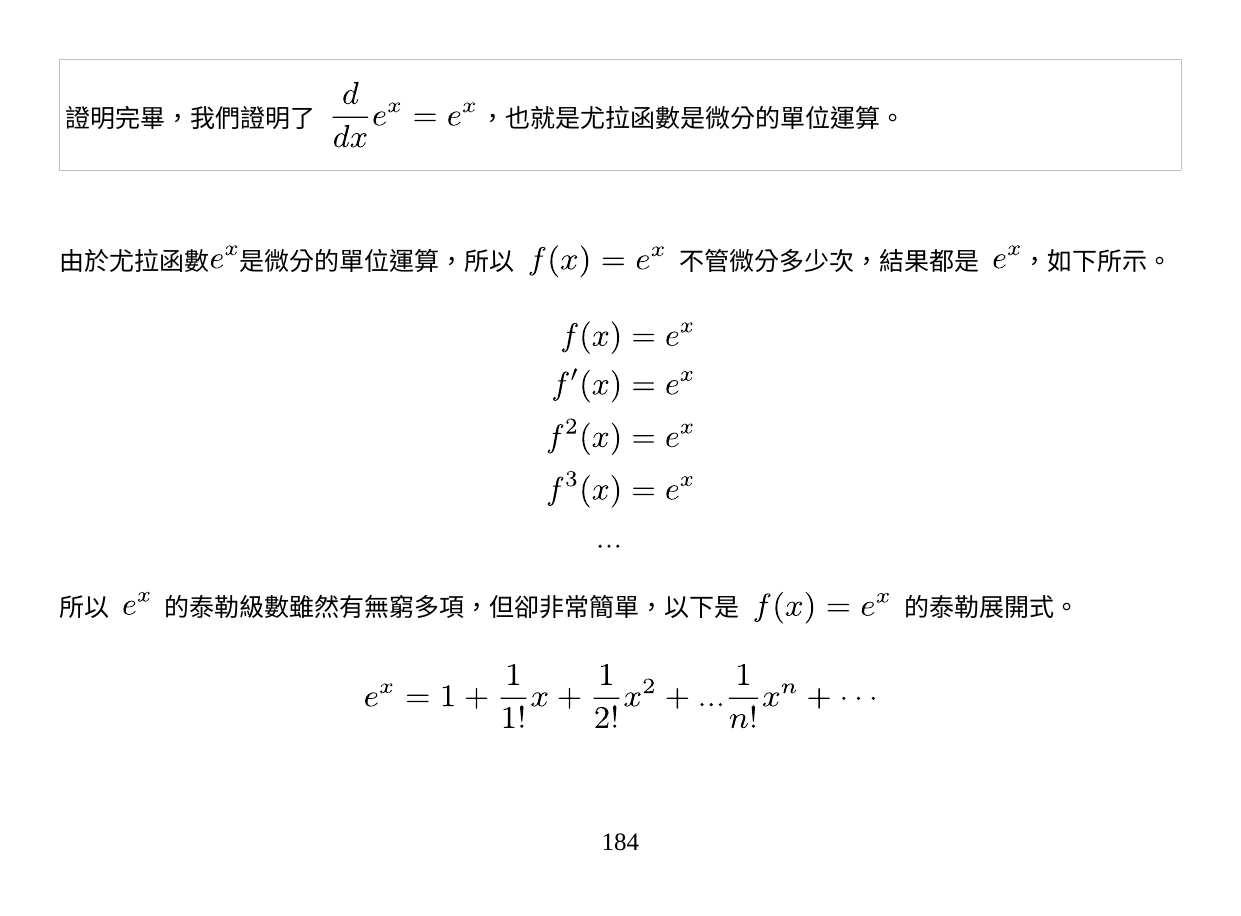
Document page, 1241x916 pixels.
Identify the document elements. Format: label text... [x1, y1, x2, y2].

text 所以 的泰勒級數雖然有無窮多項，但卻非常簡單，以下是 的泰勒展開式。 [59, 588, 1181, 626]
table_header 證明完畢，我們證明了 ，也就是尤拉函數是微分的單位運算。 [60, 60, 1181, 170]
text 由於尤拉函數是微分的單位運算，所以 不管微分多少次，結果都是 ，如下所示。 [59, 241, 1181, 279]
